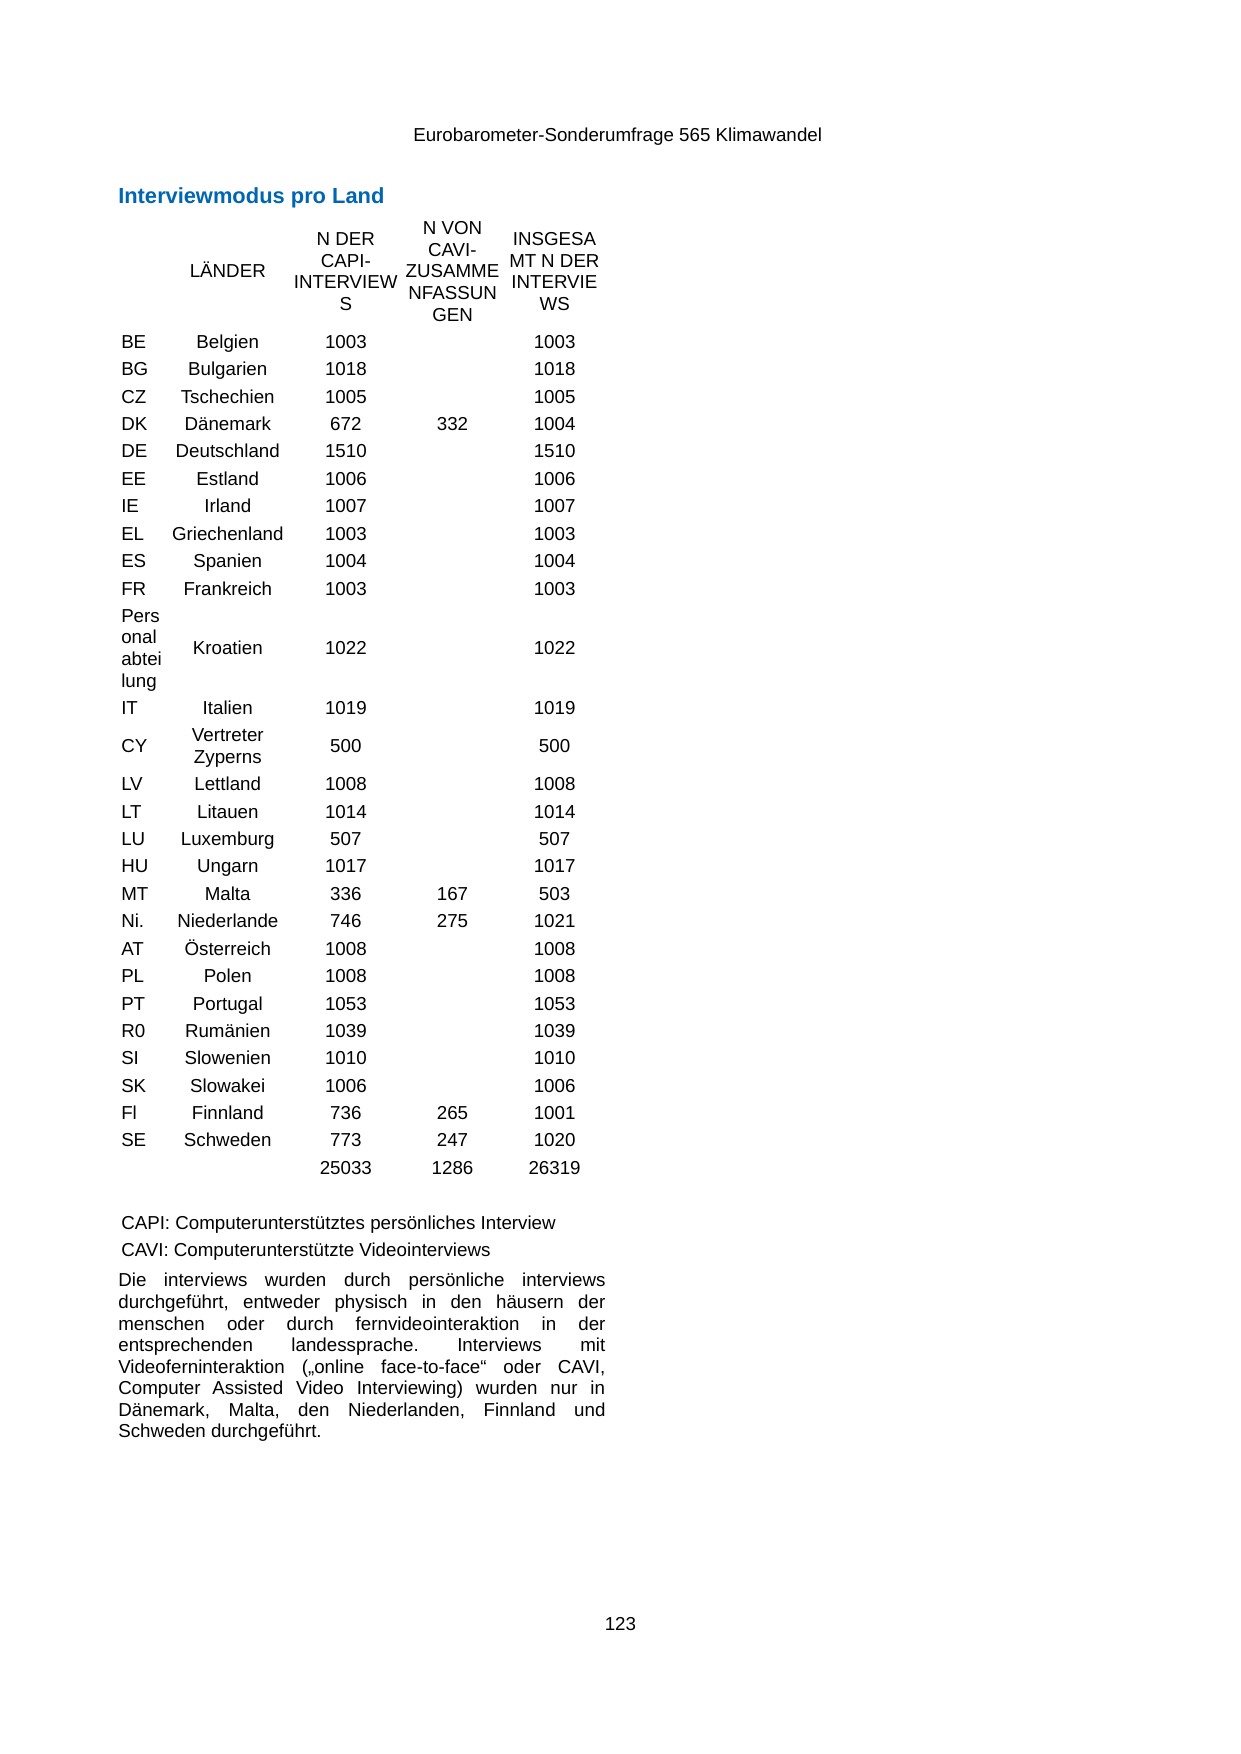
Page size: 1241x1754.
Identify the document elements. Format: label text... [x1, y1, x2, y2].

table_cell [401, 547, 503, 574]
table_cell [401, 825, 503, 852]
table_cell ES [118, 547, 165, 574]
table_cell 1017 [290, 853, 401, 880]
text Die interviews wurden durch persönliche interviews durchgeführt, entweder physisch in den häusern der menschen oder durch fernvideointeraktion in der entsprechenden landessprache. Interviews mit Videoferninteraktion („online face-to-face“ oder CAVI, Computer Assisted Video Interviewing) wurden nur in Dänemark, Malta, den Niederlanden, Finnland und Schweden durchgeführt. [118, 1269, 605, 1442]
table_cell IE [118, 492, 165, 519]
table_cell LU [118, 825, 165, 852]
table_cell BG [118, 355, 165, 383]
table_cell SE [118, 1126, 165, 1154]
table_cell DK [118, 410, 165, 437]
table_cell [165, 1181, 290, 1208]
table_cell 247 [401, 1126, 503, 1154]
table_cell 1003 [290, 574, 401, 602]
table_cell 1008 [503, 935, 605, 962]
table_cell 1004 [503, 547, 605, 574]
table_cell CY [118, 721, 165, 770]
table_cell Griechenland [165, 520, 290, 547]
table_cell [290, 1181, 401, 1208]
table_cell LV [118, 770, 165, 798]
table_cell Luxemburg [165, 825, 290, 852]
table_cell [401, 383, 503, 410]
table_cell R0 [118, 1017, 165, 1044]
table_cell Personalabteilung [118, 602, 165, 694]
table_cell Ni. [118, 907, 165, 934]
table_header [118, 214, 165, 328]
table_cell [401, 770, 503, 798]
table_cell Italien [165, 694, 290, 721]
table_cell 1008 [290, 962, 401, 989]
table_cell SI [118, 1044, 165, 1072]
table_cell 507 [290, 825, 401, 852]
table_cell [401, 328, 503, 355]
table_cell Fl [118, 1099, 165, 1126]
table_cell EL [118, 520, 165, 547]
table_cell 265 [401, 1099, 503, 1126]
table_cell 26319 [503, 1154, 605, 1181]
table_cell 500 [503, 721, 605, 770]
table_cell HU [118, 853, 165, 880]
table_cell Malta [165, 880, 290, 907]
table_cell Frankreich [165, 574, 290, 602]
table_cell [401, 438, 503, 465]
table_cell 1022 [290, 602, 401, 694]
table_cell Litauen [165, 798, 290, 825]
table_cell Vertreter Zyperns [165, 721, 290, 770]
table_cell 1006 [503, 465, 605, 492]
table_cell [401, 1181, 503, 1208]
table_cell 1003 [503, 520, 605, 547]
table_cell Lettland [165, 770, 290, 798]
table_cell EE [118, 465, 165, 492]
table_cell 1007 [503, 492, 605, 519]
table_cell 1039 [503, 1017, 605, 1044]
table_cell DE [118, 438, 165, 465]
table_cell [401, 694, 503, 721]
table_cell CZ [118, 383, 165, 410]
table_cell 1006 [290, 1072, 401, 1099]
table_cell [118, 1154, 165, 1181]
table_cell PL [118, 962, 165, 989]
table_cell [165, 1154, 290, 1181]
table_cell Deutschland [165, 438, 290, 465]
table_cell 1003 [503, 328, 605, 355]
table_cell Irland [165, 492, 290, 519]
table_cell [401, 798, 503, 825]
table_cell Portugal [165, 989, 290, 1017]
table_cell 746 [290, 907, 401, 934]
table_cell 167 [401, 880, 503, 907]
table_cell [401, 465, 503, 492]
table_cell AT [118, 935, 165, 962]
table_cell Niederlande [165, 907, 290, 934]
table_cell LT [118, 798, 165, 825]
table_cell CAVI: Computerunterstützte Videointerviews [118, 1236, 605, 1263]
table_cell 1005 [503, 383, 605, 410]
table_cell 1007 [290, 492, 401, 519]
table_cell Kroatien [165, 602, 290, 694]
table_cell 736 [290, 1099, 401, 1126]
table_cell 1021 [503, 907, 605, 934]
table_cell 1017 [503, 853, 605, 880]
table_header N VON CAVI-ZUSAMMENFASSUNGEN [401, 214, 503, 328]
table_cell 1003 [503, 574, 605, 602]
table_cell [401, 355, 503, 383]
table_cell Bulgarien [165, 355, 290, 383]
table_cell Belgien [165, 328, 290, 355]
table_cell 1010 [290, 1044, 401, 1072]
table_cell 672 [290, 410, 401, 437]
table_cell FR [118, 574, 165, 602]
table_cell Schweden [165, 1126, 290, 1154]
table_cell [503, 1181, 605, 1208]
table_cell 1004 [503, 410, 605, 437]
table_cell Ungarn [165, 853, 290, 880]
table_cell 1006 [290, 465, 401, 492]
table_cell CAPI: Computerunterstütztes persönliches Interview [118, 1209, 605, 1236]
table_cell 1020 [503, 1126, 605, 1154]
table_header LÄNDER [165, 214, 290, 328]
table_cell 1019 [290, 694, 401, 721]
table_cell 1005 [290, 383, 401, 410]
table_cell Tschechien [165, 383, 290, 410]
table_cell 1510 [503, 438, 605, 465]
table_cell 1006 [503, 1072, 605, 1099]
table_cell 1018 [503, 355, 605, 383]
table_header N DER CAPI-INTERVIEWS [290, 214, 401, 328]
table_cell [401, 989, 503, 1017]
table_cell [401, 853, 503, 880]
table_cell 1018 [290, 355, 401, 383]
table_cell SK [118, 1072, 165, 1099]
table_cell PT [118, 989, 165, 1017]
table_cell 507 [503, 825, 605, 852]
table_cell 1008 [290, 935, 401, 962]
table_cell 1053 [503, 989, 605, 1017]
table_cell 1003 [290, 328, 401, 355]
table_cell 1004 [290, 547, 401, 574]
table_cell Spanien [165, 547, 290, 574]
table_cell 1008 [503, 962, 605, 989]
table_cell 503 [503, 880, 605, 907]
table_cell [401, 574, 503, 602]
table_cell 1039 [290, 1017, 401, 1044]
table_cell [401, 602, 503, 694]
table_cell 1019 [503, 694, 605, 721]
table_cell [401, 1044, 503, 1072]
table_cell MT [118, 880, 165, 907]
table_cell 1022 [503, 602, 605, 694]
table_cell [401, 520, 503, 547]
table_cell Finnland [165, 1099, 290, 1126]
table_cell 1510 [290, 438, 401, 465]
table_cell 1008 [290, 770, 401, 798]
table_cell Rumänien [165, 1017, 290, 1044]
table_cell Estland [165, 465, 290, 492]
table_cell Polen [165, 962, 290, 989]
table_cell [401, 962, 503, 989]
table_cell 1003 [290, 520, 401, 547]
table_cell [401, 492, 503, 519]
table_cell 1014 [290, 798, 401, 825]
table_cell BE [118, 328, 165, 355]
table_cell [401, 1072, 503, 1099]
table_cell Österreich [165, 935, 290, 962]
table_cell IT [118, 694, 165, 721]
text Interviewmodus pro Land [118, 183, 605, 208]
table_cell 1008 [503, 770, 605, 798]
table_cell 275 [401, 907, 503, 934]
table_cell 1010 [503, 1044, 605, 1072]
table_cell 1001 [503, 1099, 605, 1126]
table_cell Slowakei [165, 1072, 290, 1099]
table_cell [118, 1181, 165, 1208]
table_cell 1014 [503, 798, 605, 825]
table_header INSGESAMT N DER INTERVIEWS [503, 214, 605, 328]
table_cell 336 [290, 880, 401, 907]
table_cell 332 [401, 410, 503, 437]
table_cell 1053 [290, 989, 401, 1017]
table_cell [401, 935, 503, 962]
table_cell Slowenien [165, 1044, 290, 1072]
table_cell 773 [290, 1126, 401, 1154]
table_cell 25033 [290, 1154, 401, 1181]
table_cell 1286 [401, 1154, 503, 1181]
table_cell 500 [290, 721, 401, 770]
table_cell [401, 1017, 503, 1044]
table_cell Dänemark [165, 410, 290, 437]
table_cell [401, 721, 503, 770]
